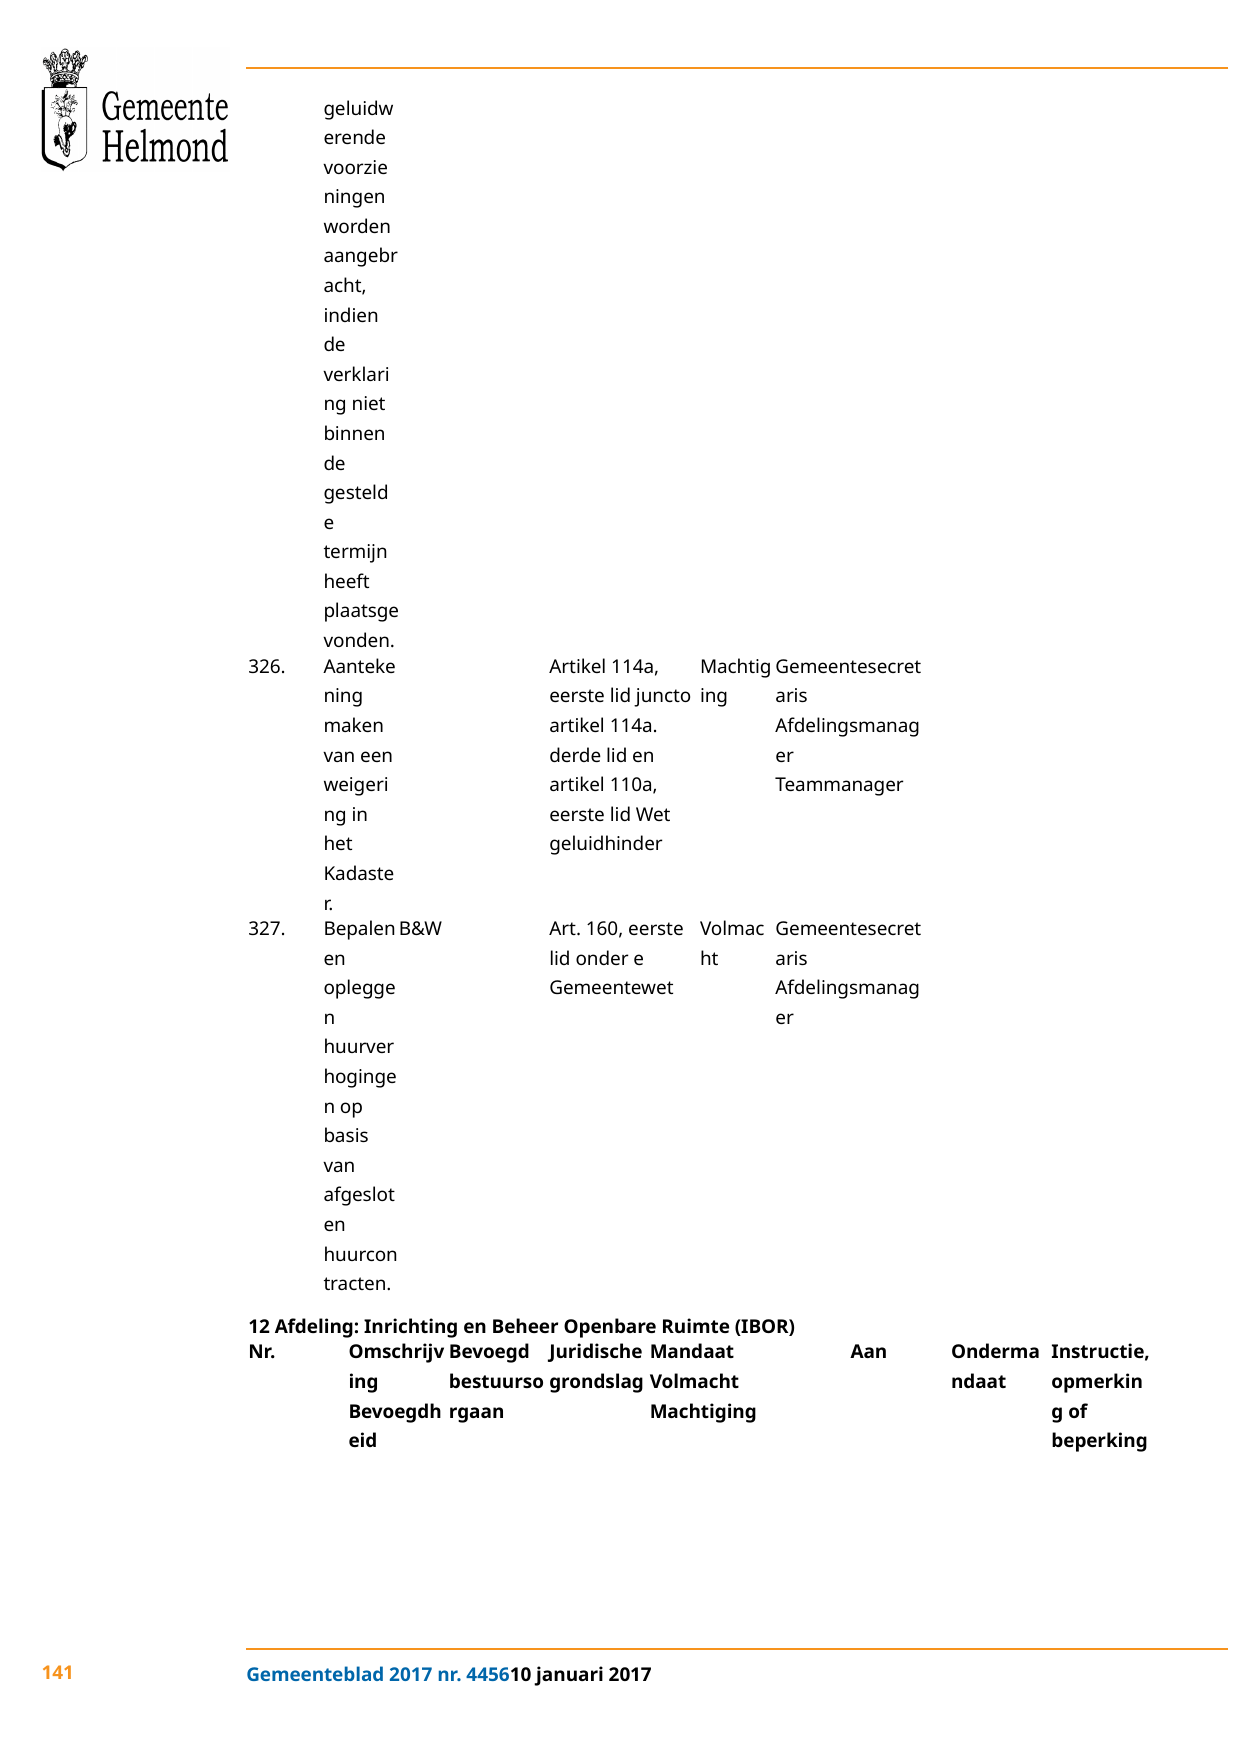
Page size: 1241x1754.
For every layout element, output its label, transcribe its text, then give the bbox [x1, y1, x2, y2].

table_cell [399, 95, 549, 653]
table_cell 326. [248, 653, 323, 915]
table_cell [775, 95, 926, 653]
table_cell Volmacht [700, 915, 775, 1296]
table_cell [1076, 653, 1152, 915]
table_header Instructie, opmerking of beperking [1051, 1339, 1152, 1453]
picture [41, 47, 231, 172]
table_cell [1076, 95, 1152, 653]
table_cell Aantekening maken van een weigering in het Kadaster. [323, 653, 398, 915]
table_cell [700, 95, 775, 653]
table_cell geluidwerende voorzieningen worden aangebracht, indien de verklaring niet binnen de gestelde termijn heeft plaatsgevonden. [323, 95, 398, 653]
table_cell [549, 95, 700, 653]
table_cell Bepalen en opleggen huurverhogingen op basis van afgesloten huurcontracten. [323, 915, 398, 1296]
table_header Ondermandaat [951, 1339, 1051, 1453]
table_cell [248, 95, 323, 653]
table_cell Art. 160, eerste lid onder e Gemeentewet [549, 915, 700, 1296]
table_cell Machtiging [700, 653, 775, 915]
table_cell Gemeentesecretaris Afdelingsmanager Teammanager [775, 653, 926, 915]
text 12 Afdeling: Inrichting en Beheer Openbare Ruimte (IBOR) [248, 1313, 1152, 1339]
table_cell Artikel 114a, eerste lid juncto artikel 114a. derde lid en artikel 110a, eerste lid Wet geluidhinder [549, 653, 700, 915]
table_header Mandaat Volmacht Machtiging [650, 1339, 850, 1453]
table_cell [399, 653, 549, 915]
table_cell [926, 95, 1076, 653]
table_cell 327. [248, 915, 323, 1296]
table_header Omschrijving Bevoegdheid [348, 1339, 449, 1453]
table_header Nr. [248, 1339, 348, 1453]
table_cell [926, 915, 1076, 1296]
table_cell B&W [399, 915, 549, 1296]
table_cell [926, 653, 1076, 915]
table_header Bevoegd bestuursorgaan [449, 1339, 549, 1453]
table_cell Gemeentesecretaris Afdelingsmanager [775, 915, 926, 1296]
table_header Aan [850, 1339, 951, 1453]
table_cell [1076, 915, 1152, 1296]
table_header Juridische grondslag [549, 1339, 649, 1453]
